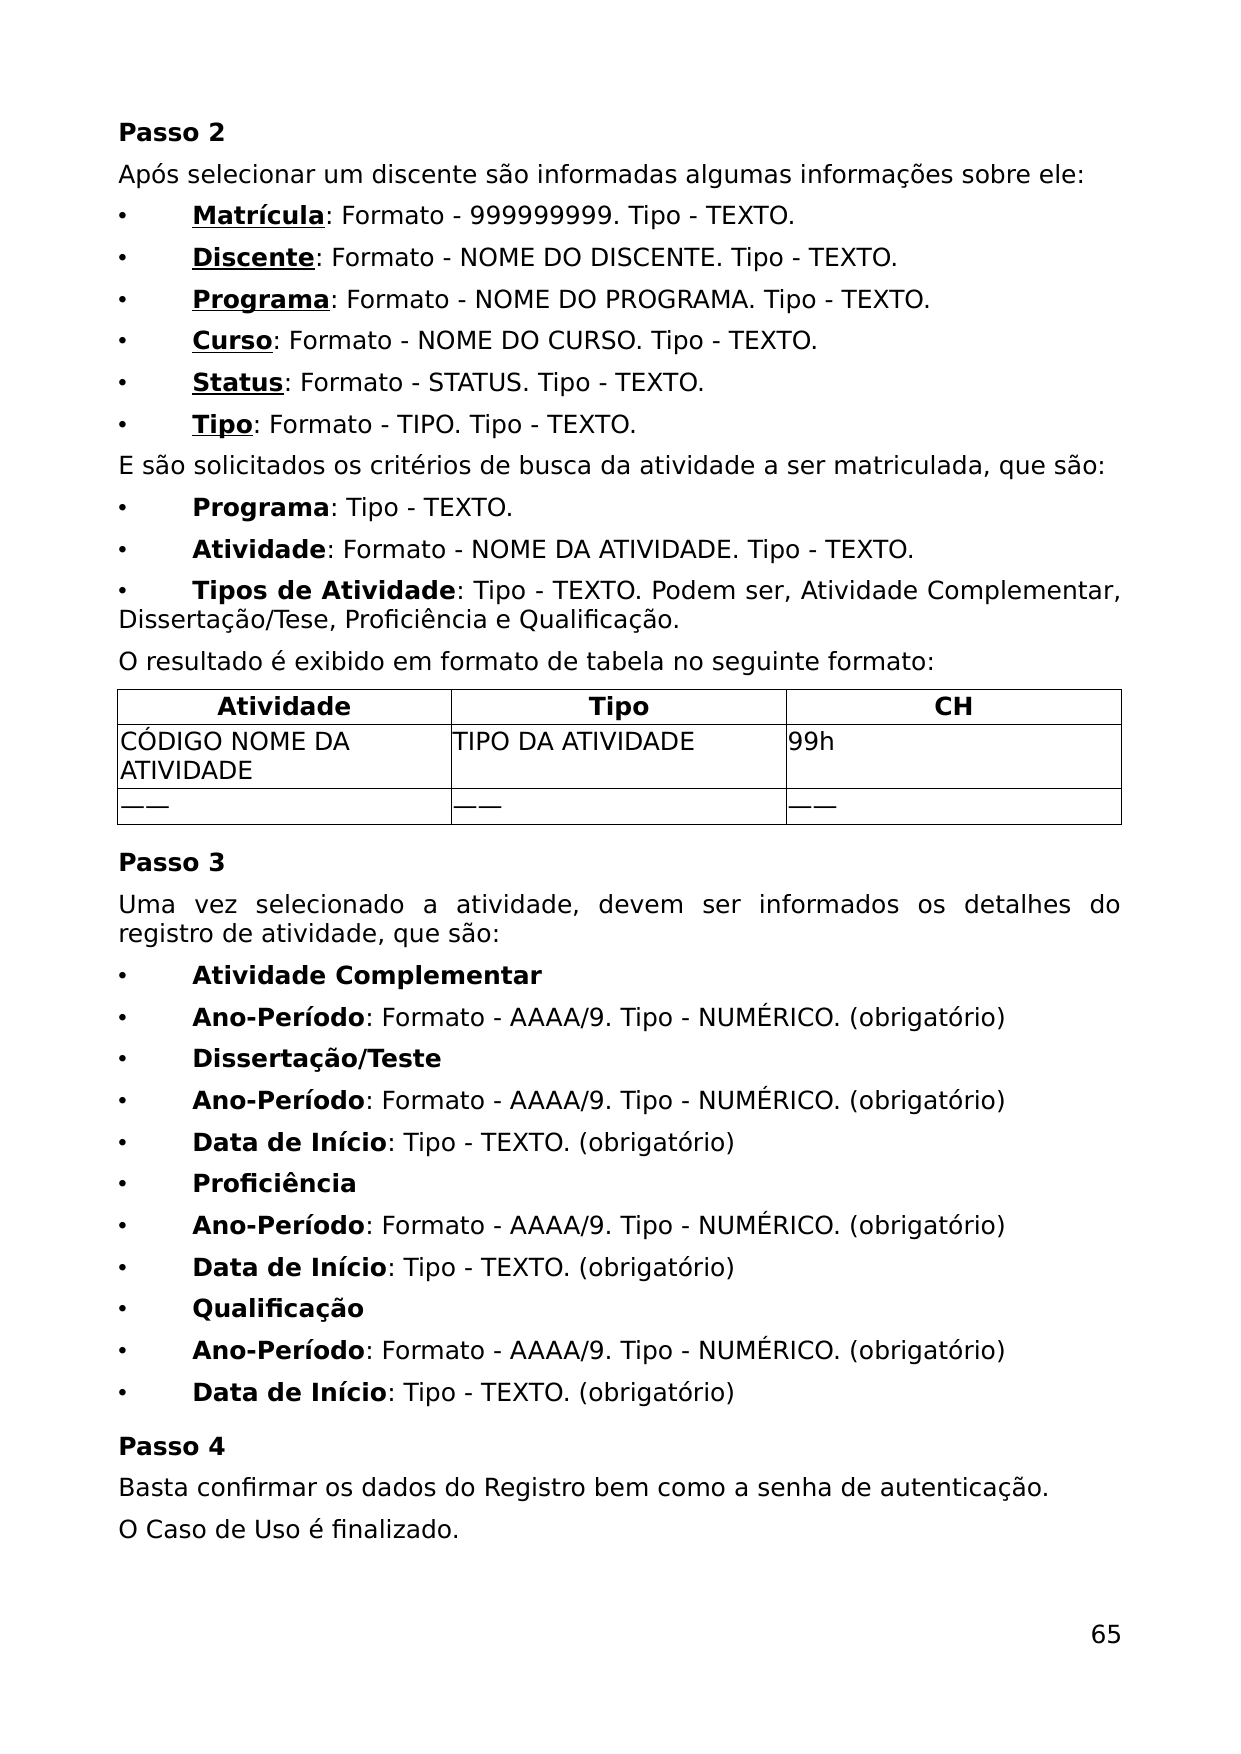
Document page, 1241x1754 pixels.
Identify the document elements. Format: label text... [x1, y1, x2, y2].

table_header Tipo [452, 690, 786, 724]
text Após selecionar um discente são informadas algumas informações sobre ele: [118, 160, 1122, 189]
list Status: Formato - STATUS. Tipo - TEXTO. [118, 368, 1122, 397]
list Data de Início: Tipo - TEXTO. (obrigatório) [118, 1378, 1122, 1407]
list Ano-Período: Formato - AAAA/9. Tipo - NUMÉRICO. (obrigatório) [118, 1336, 1122, 1365]
list Atividade Complementar [118, 961, 1122, 990]
table_cell —— [452, 789, 786, 823]
text Basta confirmar os dados do Registro bem como a senha de autenticação. [118, 1473, 1122, 1503]
list Data de Início: Tipo - TEXTO. (obrigatório) [118, 1253, 1122, 1282]
text O resultado é exibido em formato de tabela no seguinte formato: [118, 647, 1122, 676]
subtitle Passo 2 [118, 118, 1122, 147]
list Data de Início: Tipo - TEXTO. (obrigatório) [118, 1128, 1122, 1157]
table_cell 99h [787, 725, 1121, 788]
table_header CH [787, 690, 1121, 724]
list Ano-Período: Formato - AAAA/9. Tipo - NUMÉRICO. (obrigatório) [118, 1086, 1122, 1115]
list Matrícula: Formato - 999999999. Tipo - TEXTO. [118, 201, 1122, 231]
table_cell —— [787, 789, 1121, 823]
list Programa: Formato - NOME DO PROGRAMA. Tipo - TEXTO. [118, 285, 1122, 314]
subtitle Passo 4 [118, 1432, 1122, 1461]
list Ano-Período: Formato - AAAA/9. Tipo - NUMÉRICO. (obrigatório) [118, 1211, 1122, 1240]
list Tipos de Atividade: Tipo - TEXTO. Podem ser, Atividade Complementar, Dissertação/Tese, Proficiência e Qualificação. [118, 576, 1122, 635]
list Atividade: Formato - NOME DA ATIVIDADE. Tipo - TEXTO. [118, 535, 1122, 564]
list Discente: Formato - NOME DO DISCENTE. Tipo - TEXTO. [118, 243, 1122, 272]
text E são solicitados os critérios de busca da atividade a ser matriculada, que são: [118, 451, 1122, 481]
table_header Atividade [118, 690, 451, 724]
list Programa: Tipo - TEXTO. [118, 493, 1122, 522]
table_cell TIPO DA ATIVIDADE [452, 725, 786, 788]
text O Caso de Uso é finalizado. [118, 1515, 1122, 1544]
list Dissertação/Teste [118, 1044, 1122, 1073]
list Proficiência [118, 1169, 1122, 1198]
list Tipo: Formato - TIPO. Tipo - TEXTO. [118, 410, 1122, 439]
subtitle Passo 3 [118, 848, 1122, 878]
table_cell CÓDIGO NOME DA ATIVIDADE [118, 725, 451, 788]
table_cell —— [118, 789, 451, 823]
text Uma vez selecionado a atividade, devem ser informados os detalhes do registro de atividade, que são: [118, 890, 1122, 948]
list Curso: Formato - NOME DO CURSO. Tipo - TEXTO. [118, 326, 1122, 356]
list Qualificação [118, 1294, 1122, 1323]
list Ano-Período: Formato - AAAA/9. Tipo - NUMÉRICO. (obrigatório) [118, 1003, 1122, 1032]
